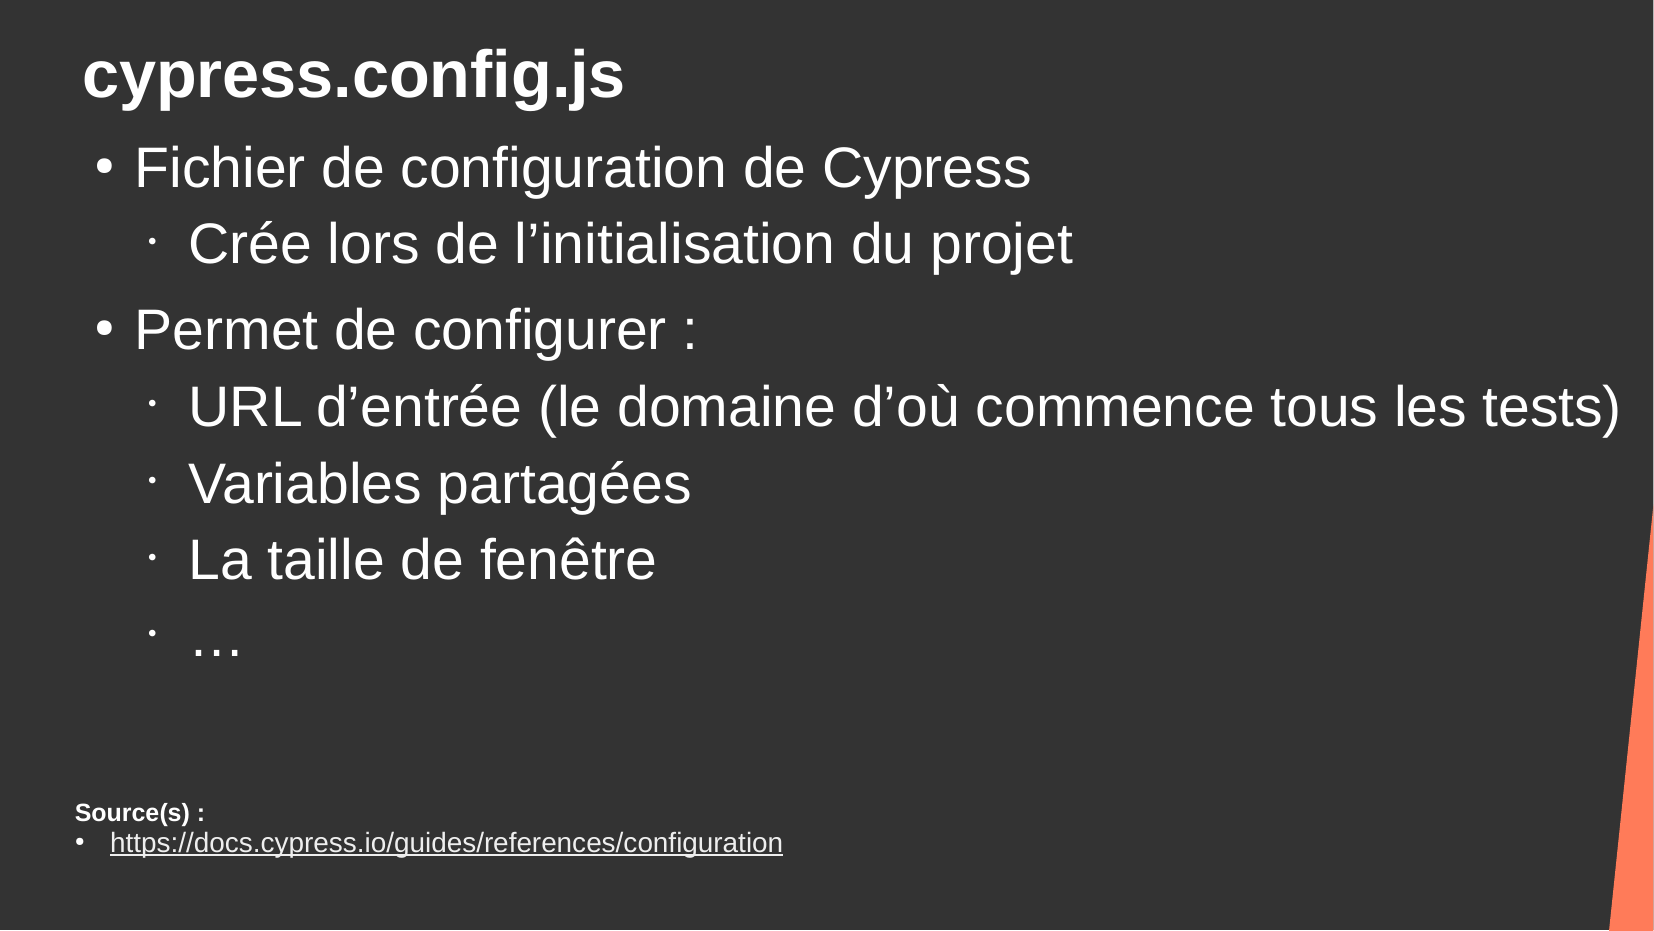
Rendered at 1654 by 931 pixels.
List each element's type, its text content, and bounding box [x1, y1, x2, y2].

text_box Source(s) : https://docs.cypress.io/guides/references/configuration [60, 791, 1546, 898]
title cypress.config.js [82, 37, 1004, 119]
text_box [1609, 499, 1654, 931]
list Fichier de configuration de Cypress Crée lors de l’initialisation du projet Permet de configurer : URL d’entrée (le domaine d’où commence tous les tests) Variables partagées La taille de fenêtre … [80, 135, 1625, 739]
